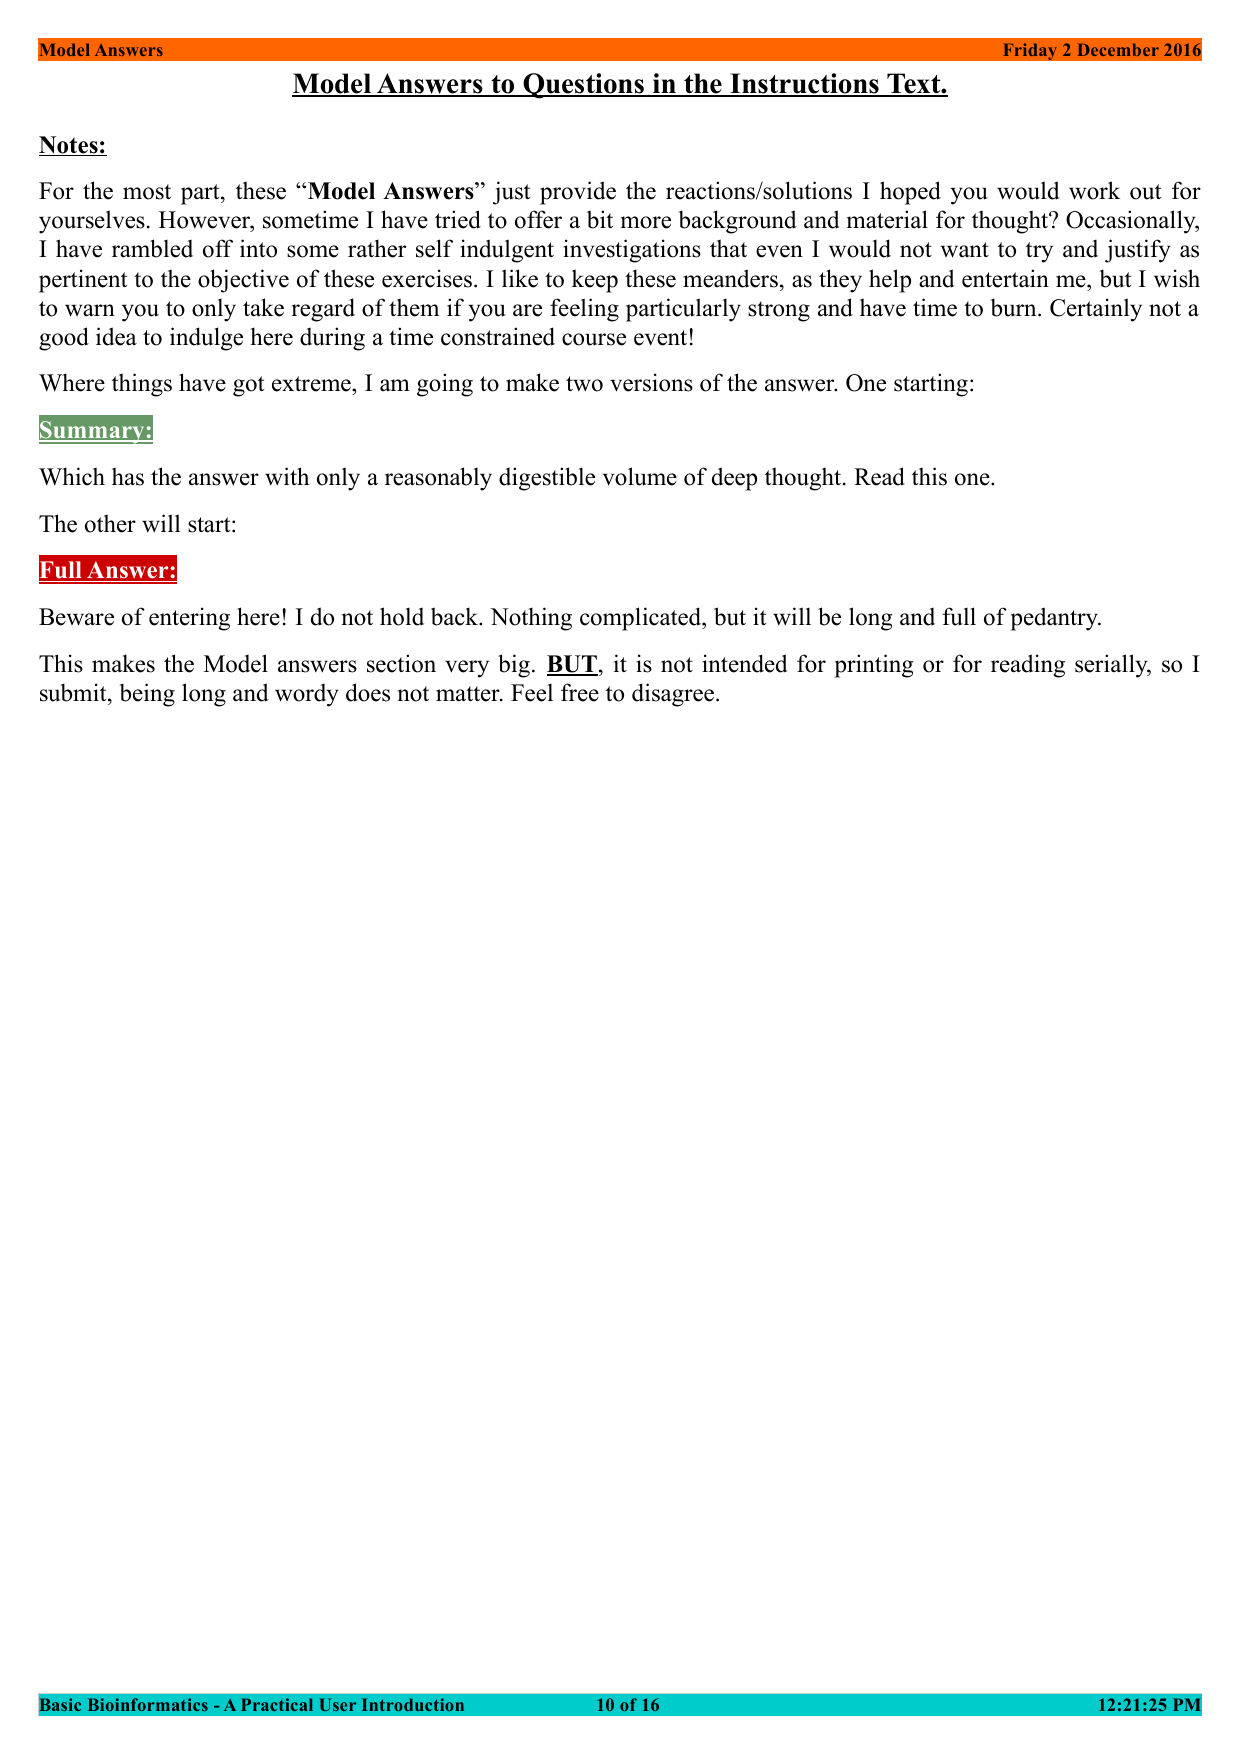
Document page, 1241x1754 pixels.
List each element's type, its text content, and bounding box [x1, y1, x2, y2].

text Summary: [38, 415, 1202, 444]
text The other will start: [38, 509, 1202, 538]
text Beware of entering here! I do not hold back. Nothing complicated, but it will be long and full of pedantry. [38, 602, 1202, 631]
text Notes: [38, 129, 1202, 158]
text Where things have got extreme, I am going to make two versions of the answer. One starting: [38, 368, 1202, 397]
text This makes the Model answers section very big. BUT, it is not intended for printing or for reading serially, so I submit, being long and wordy does not matter. Feel free to disagree. [38, 649, 1202, 707]
text Which has the answer with only a reasonably digestible volume of deep thought. Read this one. [38, 462, 1202, 491]
text Model Answers to Questions in the Instructions Text. [38, 66, 1202, 100]
text For the most part, these “Model Answers” just provide the reactions/solutions I hoped you would work out for yourselves. However, sometime I have tried to offer a bit more background and material for thought? Occasionally, I have rambled off into some rather self indulgent investigations that even I would not want to try and justify as pertinent to the objective of these exercises. I like to keep these meanders, as they help and entertain me, but I wish to warn you to only take regard of them if you are feeling particularly strong and have time to burn. Certainly not a good idea to indulge here during a time constrained course event! [38, 176, 1202, 351]
text Full Answer: [38, 555, 1202, 584]
